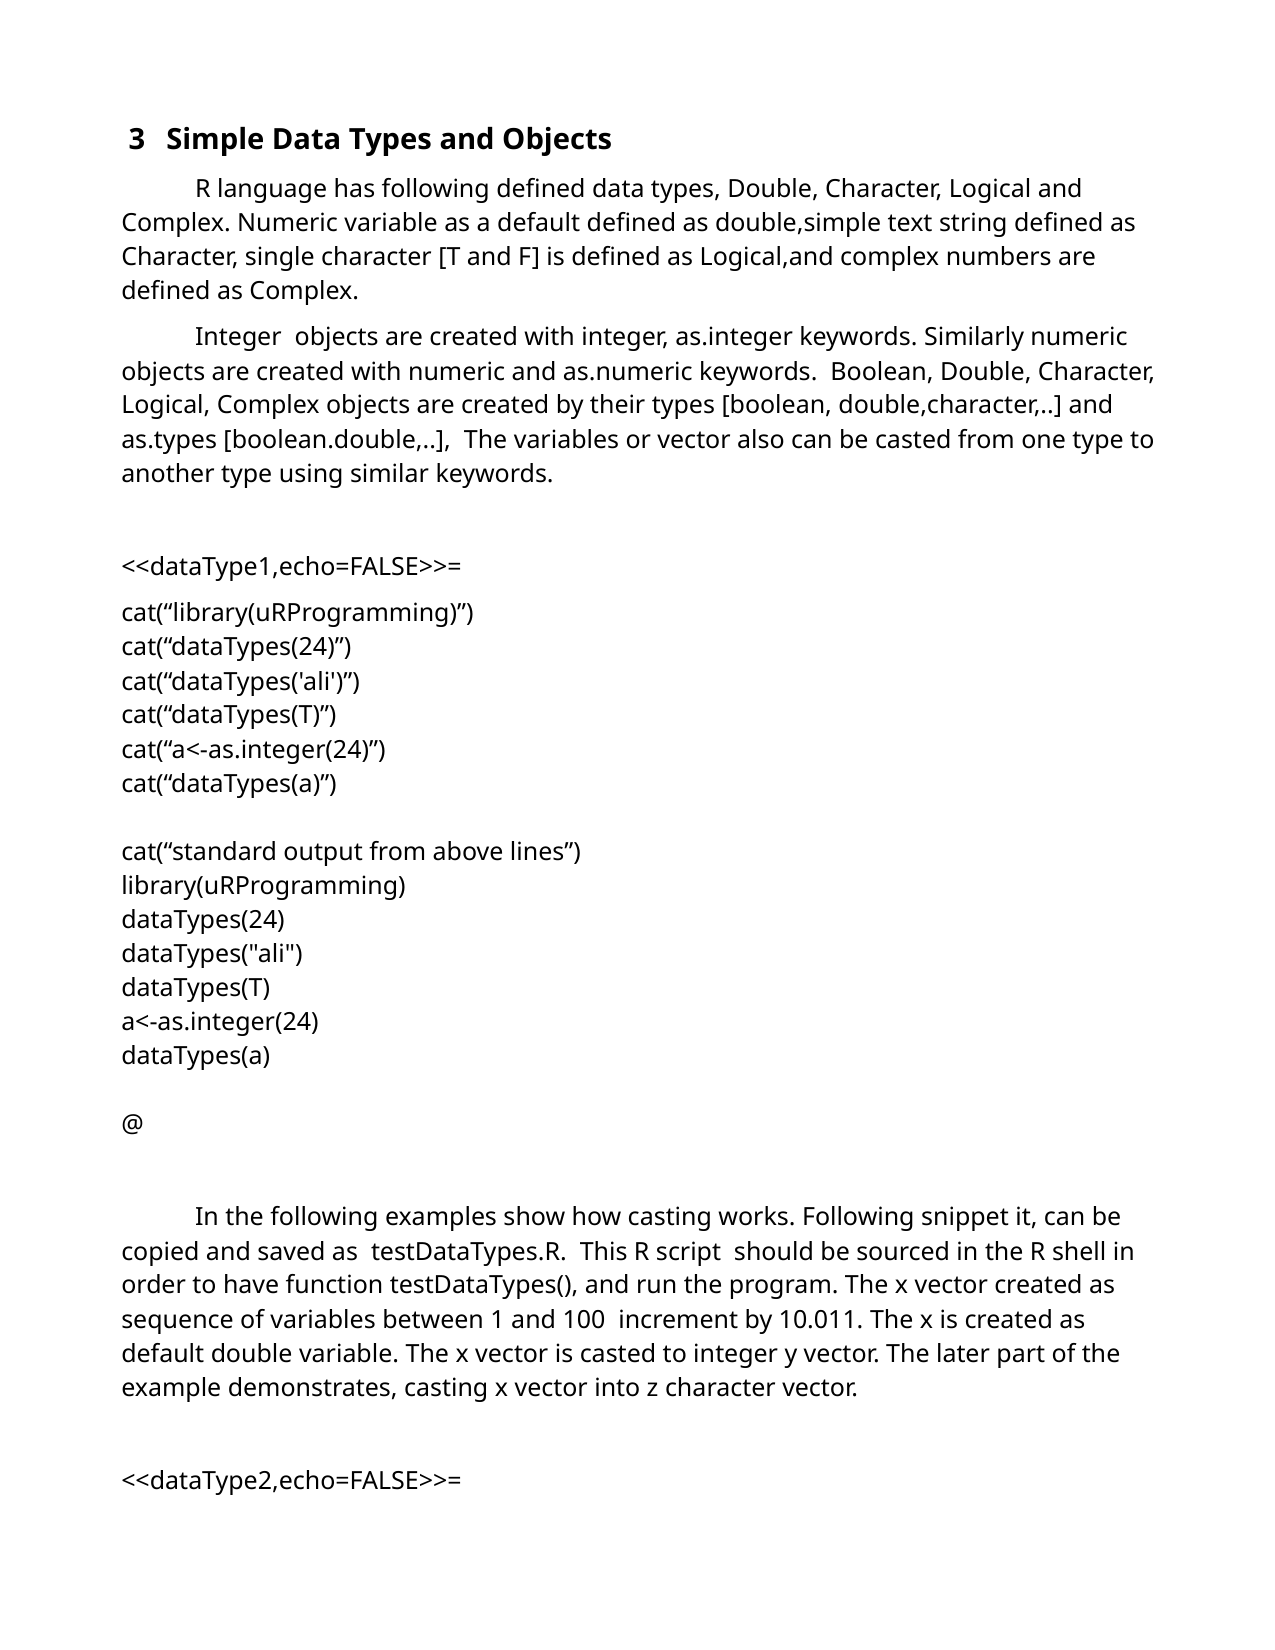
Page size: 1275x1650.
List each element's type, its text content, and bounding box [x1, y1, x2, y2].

text cat(“dataTypes('ali')”) [121, 663, 1158, 697]
text cat(“library(uRProgramming)”) [121, 595, 1158, 629]
text cat(“standard output from above lines”) [121, 833, 1158, 867]
text library(uRProgramming) [121, 867, 1158, 902]
text a<-as.integer(24) [121, 1004, 1158, 1038]
text In the following examples show how casting works. Following snippet it, can be copied and saved as testDataTypes.R. This R script should be sourced in the R shell in order to have function testDataTypes(), and run the program. The x vector created as sequence of variables between 1 and 100 increment by 10.011. The x is created as default double variable. The x vector is casted to integer y vector. The later part of the example demonstrates, casting x vector into z character vector. [121, 1199, 1158, 1403]
text @ [121, 1106, 1158, 1140]
text cat(“dataTypes(a)”) [121, 765, 1158, 799]
text dataTypes(24) [121, 902, 1158, 936]
text dataTypes(T) [121, 970, 1158, 1004]
text <<dataType1,echo=FALSE>>= [121, 548, 1158, 582]
text R language has following defined data types, Double, Character, Logical and Complex. Numeric variable as a default defined as double,simple text string defined as Character, single character [T and F] is defined as Logical,and complex numbers are defined as Complex. [121, 170, 1158, 307]
text Integer objects are created with integer, as.integer keywords. Similarly numeric objects are created with numeric and as.numeric keywords. Boolean, Double, Character, Logical, Complex objects are created by their types [boolean, double,character,..] and as.types [boolean.double,..], The variables or vector also can be casted from one type to another type using similar keywords. [121, 319, 1158, 489]
text dataTypes(a) [121, 1038, 1158, 1072]
text cat(“a<-as.integer(24)”) [121, 731, 1158, 765]
text cat(“dataTypes(T)”) [121, 697, 1158, 731]
text cat(“dataTypes(24)”) [121, 629, 1158, 663]
text dataTypes("ali") [121, 936, 1158, 970]
text <<dataType2,echo=FALSE>>= [121, 1462, 1158, 1497]
subtitle Simple Data Types and Objects [121, 118, 1158, 158]
